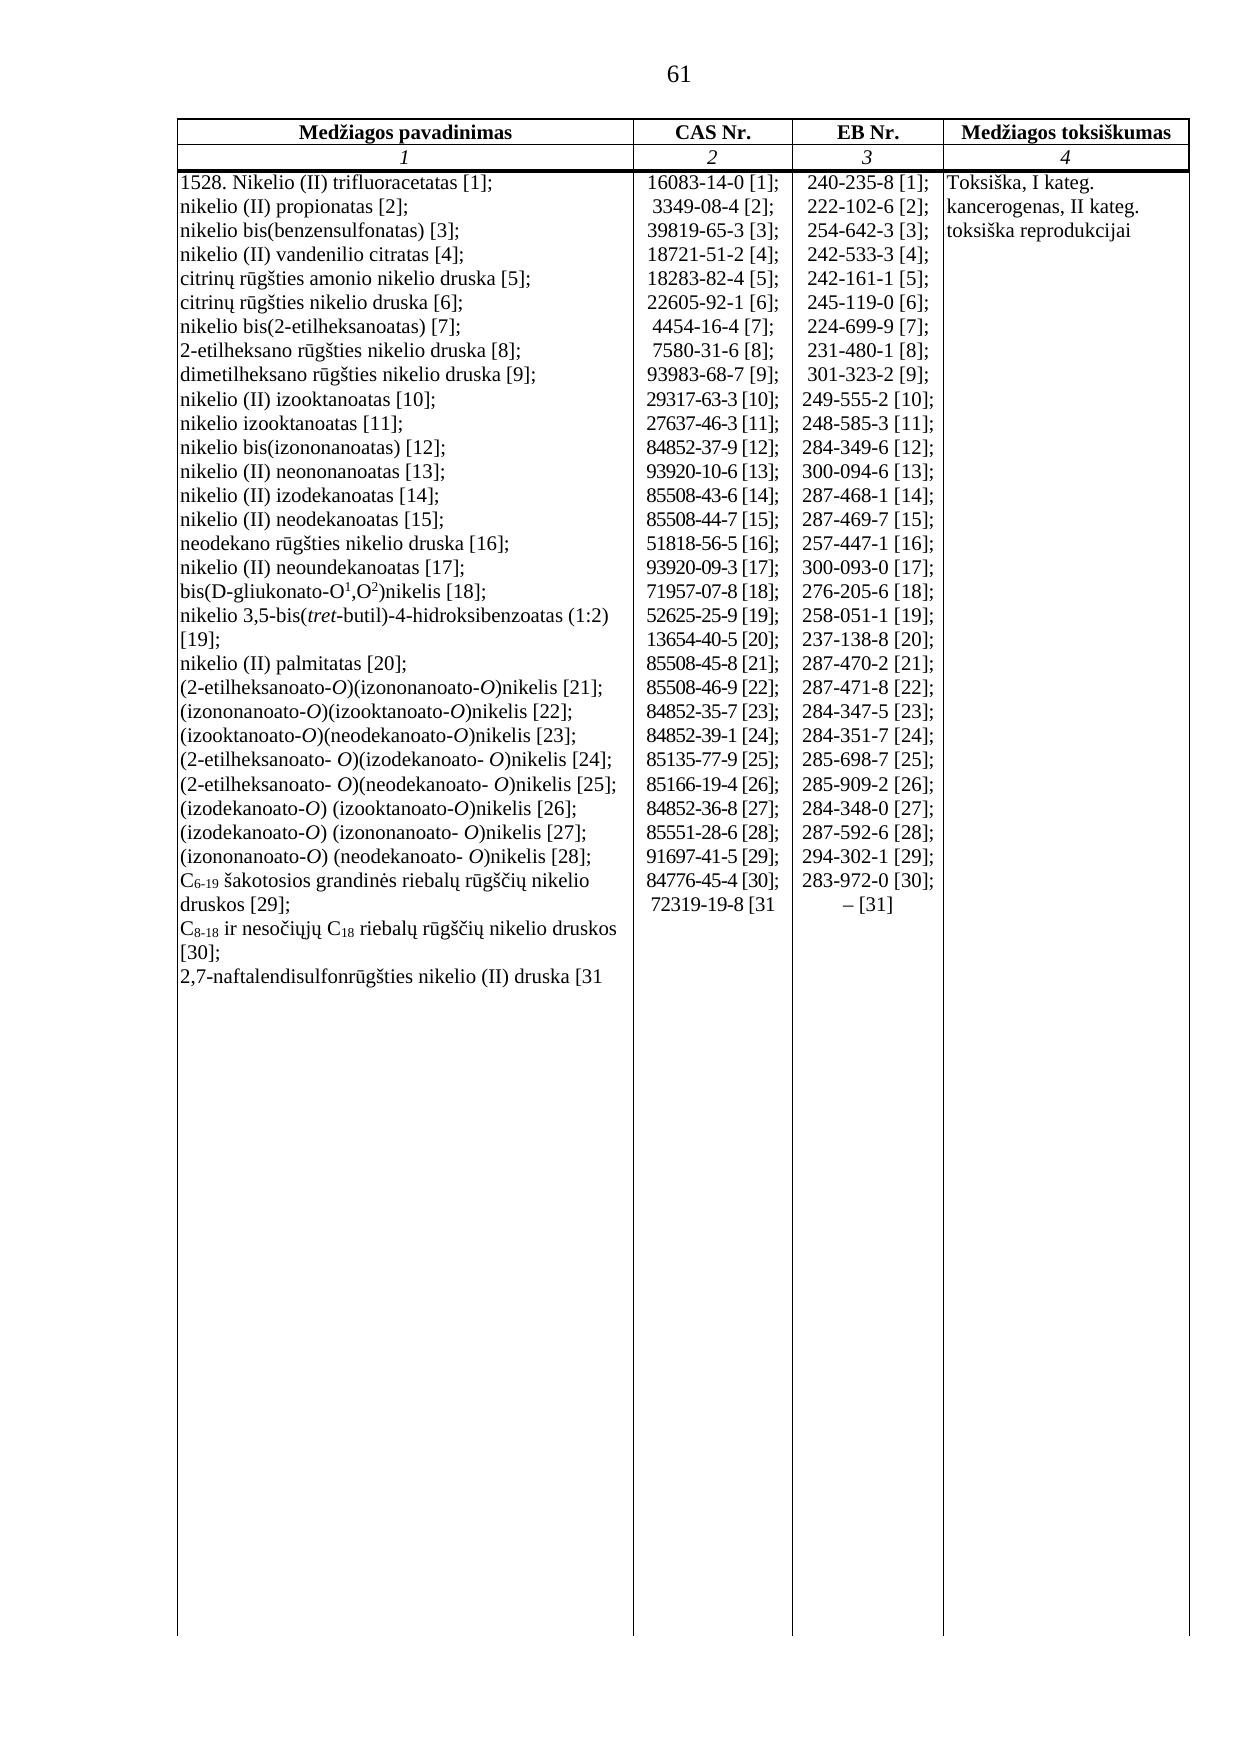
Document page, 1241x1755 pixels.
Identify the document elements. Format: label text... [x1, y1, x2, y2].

table_cell 1 [178, 145, 633, 169]
table_header Medžiagos toksiškumas [944, 120, 1188, 144]
table_cell 3 [793, 145, 943, 169]
table_header Medžiagos pavadinimas [178, 120, 633, 144]
table_cell 16083-14-0 [1]; 3349-08-4 [2]; 39819-65-3 [3]; 18721-51-2 [4]; 18283-82-4 [5]; 22605-92-1 [6]; 4454-16-4 [7]; 7580-31-6 [8]; 93983-68-7 [9]; 29317-63-3 [10]; 27637-46-3 [11]; 84852-37-9 [12]; 93920-10-6 [13]; 85508-43-6 [14]; 85508-44-7 [15]; 51818-56-5 [16]; 93920-09-3 [17]; 71957-07-8 [18]; 52625-25-9 [19]; 13654-40-5 [20]; 85508-45-8 [21]; 85508-46-9 [22]; 84852-35-7 [23]; 84852-39-1 [24]; 85135-77-9 [25]; 85166-19-4 [26]; 84852-36-8 [27]; 85551-28-6 [28]; 91697-41-5 [29]; 84776-45-4 [30]; 72319-19-8 [31 [634, 173, 792, 1636]
table_cell Toksiška, I kateg. kancerogenas, II kateg. toksiška reprodukcijai [944, 173, 1189, 1636]
table_header CAS Nr. [634, 120, 792, 144]
table_cell 4 [944, 145, 1188, 169]
table_cell 1528. Nikelio (II) trifluoracetatas [1]; nikelio (II) propionatas [2]; nikelio bis(benzensulfonatas) [3]; nikelio (II) vandenilio citratas [4]; citrinų rūgšties amonio nikelio druska [5]; citrinų rūgšties nikelio druska [6]; nikelio bis(2-etilheksanoatas) [7]; 2-etilheksano rūgšties nikelio druska [8]; dimetilheksano rūgšties nikelio druska [9]; nikelio (II) izooktanoatas [10]; nikelio izooktanoatas [11]; nikelio bis(izononanoatas) [12]; nikelio (II) neononanoatas [13]; nikelio (II) izodekanoatas [14]; nikelio (II) neodekanoatas [15]; neodekano rūgšties nikelio druska [16]; nikelio (II) neoundekanoatas [17]; bis(D-gliukonato-O1,O2)nikelis [18]; nikelio 3,5-bis(tret-butil)-4-hidroksibenzoatas (1:2) [19]; nikelio (II) palmitatas [20]; (2-etilheksanoato-O)(izononanoato-O)nikelis [21]; (izononanoato-O)(izooktanoato-O)nikelis [22]; (izooktanoato-O)(neodekanoato-O)nikelis [23]; (2-etilheksanoato- O)(izodekanoato- O)nikelis [24]; (2-etilheksanoato- O)(neodekanoato- O)nikelis [25]; (izodekanoato-O) (izooktanoato-O)nikelis [26]; (izodekanoato-O) (izononanoato- O)nikelis [27]; (izononanoato-O) (neodekanoato- O)nikelis [28]; C6-19 šakotosios grandinės riebalų rūgščių nikelio druskos [29]; C8-18 ir nesočiųjų C18 riebalų rūgščių nikelio druskos [30]; 2,7-naftalendisulfonrūgšties nikelio (II) druska [31 [178, 173, 633, 1636]
table_cell 2 [634, 145, 792, 169]
table_cell 240-235-8 [1]; 222-102-6 [2]; 254-642-3 [3]; 242-533-3 [4]; 242-161-1 [5]; 245-119-0 [6]; 224-699-9 [7]; 231-480-1 [8]; 301-323-2 [9]; 249-555-2 [10]; 248-585-3 [11]; 284-349-6 [12]; 300-094-6 [13]; 287-468-1 [14]; 287-469-7 [15]; 257-447-1 [16]; 300-093-0 [17]; 276-205-6 [18]; 258-051-1 [19]; 237-138-8 [20]; 287-470-2 [21]; 287-471-8 [22]; 284-347-5 [23]; 284-351-7 [24]; 285-698-7 [25]; 285-909-2 [26]; 284-348-0 [27]; 287-592-6 [28]; 294-302-1 [29]; 283-972-0 [30]; – [31] [793, 173, 943, 1636]
table_header EB Nr. [793, 120, 943, 144]
